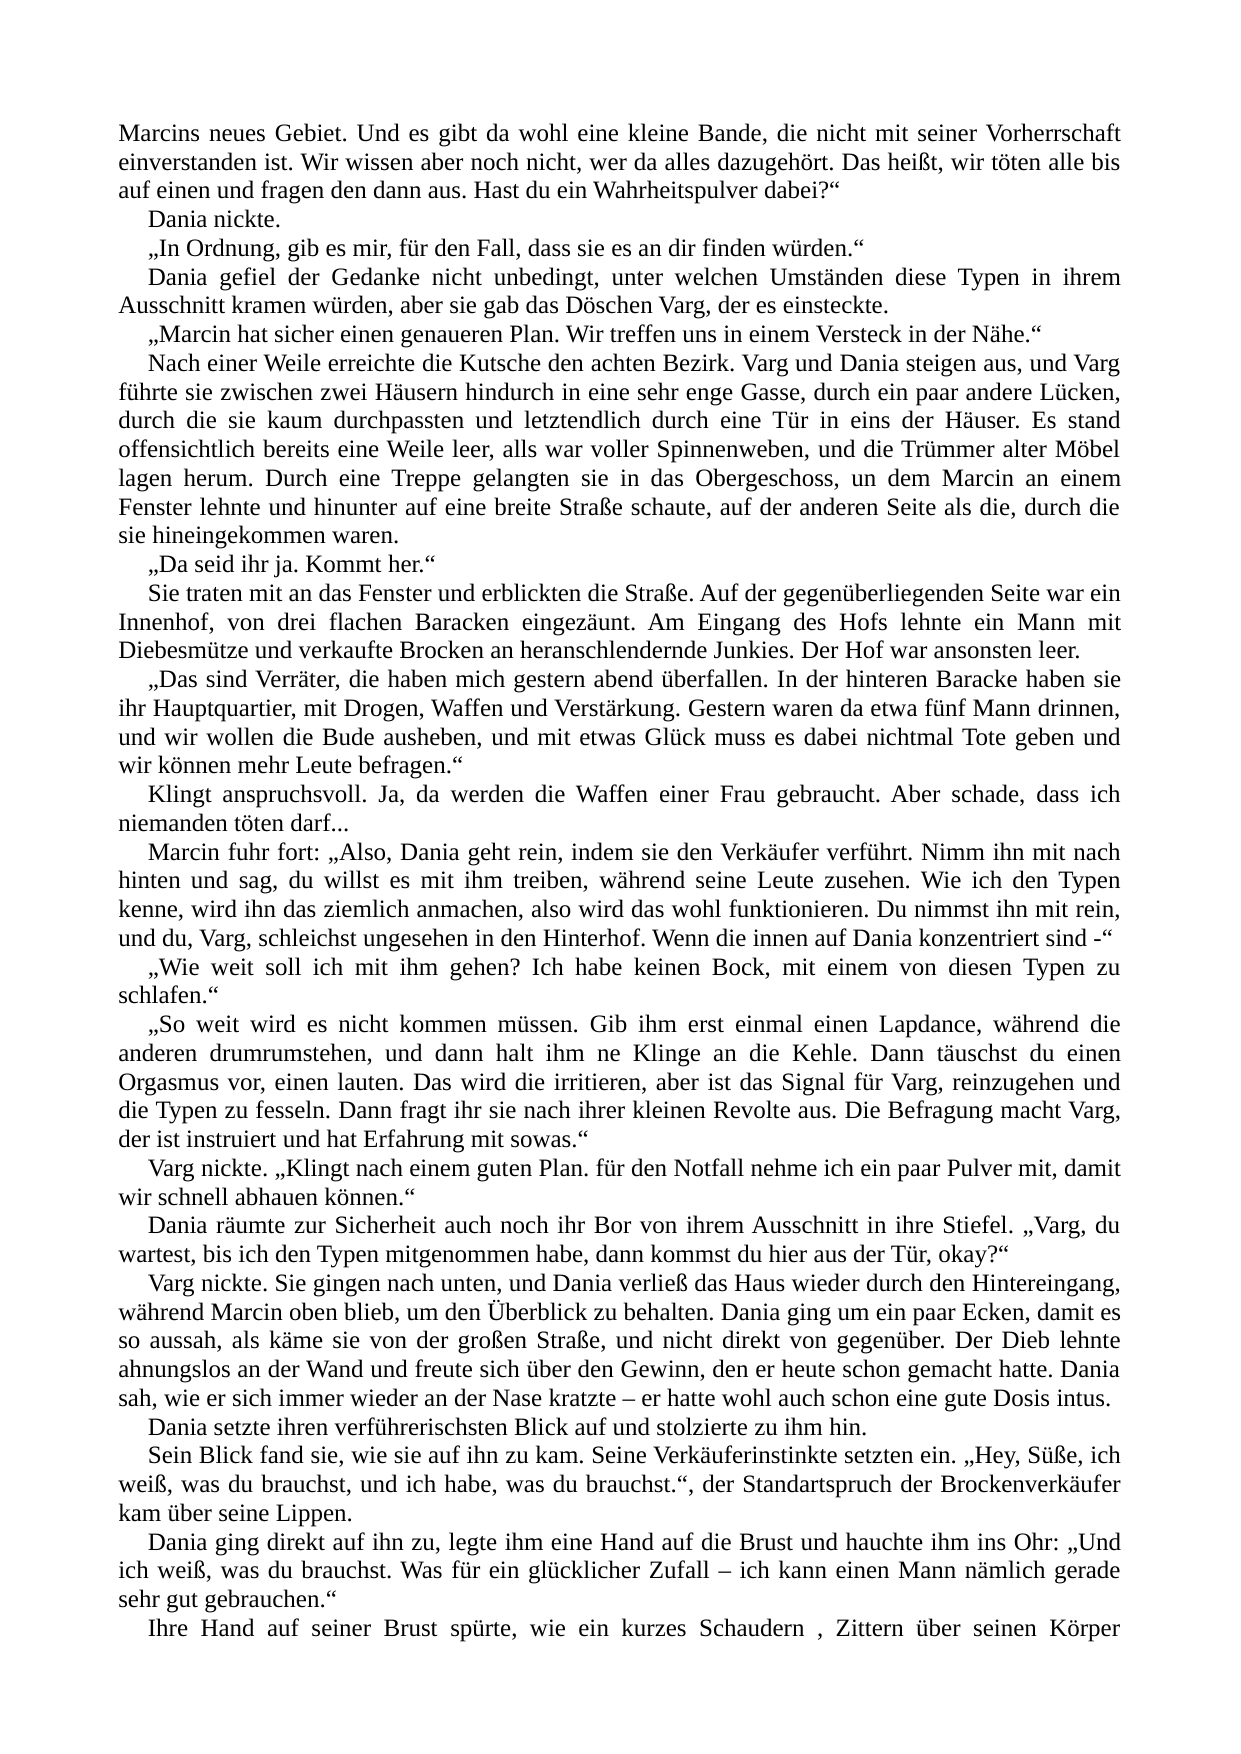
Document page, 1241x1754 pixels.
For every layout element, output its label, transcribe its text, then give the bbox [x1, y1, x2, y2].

text „Da seid ihr ja. Kommt her.“ [118, 549, 1122, 578]
text Varg nickte. „Klingt nach einem guten Plan. für den Notfall nehme ich ein paar Pulver mit, damit wir schnell abhauen können.“ [118, 1153, 1122, 1211]
text Sie traten mit an das Fenster und erblickten die Straße. Auf der gegenüberliegenden Seite war ein Innenhof, von drei flachen Baracken eingezäunt. Am Eingang des Hofs lehnte ein Mann mit Diebesmütze und verkaufte Brocken an heranschlendernde Junkies. Der Hof war ansonsten leer. [118, 578, 1122, 664]
text „Marcin hat sicher einen genaueren Plan. Wir treffen uns in einem Versteck in der Nähe.“ [118, 319, 1122, 348]
text Varg nickte. Sie gingen nach unten, und Dania verließ das Haus wieder durch den Hintereingang, während Marcin oben blieb, um den Überblick zu behalten. Dania ging um ein paar Ecken, damit es so aussah, als käme sie von der großen Straße, und nicht direkt von gegenüber. Der Dieb lehnte ahnungslos an der Wand und freute sich über den Gewinn, den er heute schon gemacht hatte. Dania sah, wie er sich immer wieder an der Nase kratzte – er hatte wohl auch schon eine gute Dosis intus. [118, 1268, 1122, 1412]
text Dania gefiel der Gedanke nicht unbedingt, unter welchen Umständen diese Typen in ihrem Ausschnitt kramen würden, aber sie gab das Döschen Varg, der es einsteckte. [118, 262, 1122, 319]
text Marcins neues Gebiet. Und es gibt da wohl eine kleine Bande, die nicht mit seiner Vorherrschaft einverstanden ist. Wir wissen aber noch nicht, wer da alles dazugehört. Das heißt, wir töten alle bis auf einen und fragen den dann aus. Hast du ein Wahrheitspulver dabei?“ [118, 118, 1122, 204]
text Dania setzte ihren verführerischsten Blick auf und stolzierte zu ihm hin. [118, 1412, 1122, 1441]
text Dania räumte zur Sicherheit auch noch ihr Bor von ihrem Ausschnitt in ihre Stiefel. „Varg, du wartest, bis ich den Typen mitgenommen habe, dann kommst du hier aus der Tür, okay?“ [118, 1211, 1122, 1268]
text Dania ging direkt auf ihn zu, legte ihm eine Hand auf die Brust und hauchte ihm ins Ohr: „Und ich weiß, was du brauchst. Was für ein glücklicher Zufall – ich kann einen Mann nämlich gerade sehr gut gebrauchen.“ [118, 1527, 1122, 1613]
text Klingt anspruchsvoll. Ja, da werden die Waffen einer Frau gebraucht. Aber schade, dass ich niemanden töten darf... [118, 779, 1122, 837]
text Sein Blick fand sie, wie sie auf ihn zu kam. Seine Verkäuferinstinkte setzten ein. „Hey, Süße, ich weiß, was du brauchst, und ich habe, was du brauchst.“, der Standartspruch der Brockenverkäufer kam über seine Lippen. [118, 1441, 1122, 1527]
text Ihre Hand auf seiner Brust spürte, wie ein kurzes Schaudern , Zittern über seinen Körper [118, 1613, 1122, 1642]
text „In Ordnung, gib es mir, für den Fall, dass sie es an dir finden würden.“ [118, 233, 1122, 262]
text Marcin fuhr fort: „Also, Dania geht rein, indem sie den Verkäufer verführt. Nimm ihn mit nach hinten und sag, du willst es mit ihm treiben, während seine Leute zusehen. Wie ich den Typen kenne, wird ihn das ziemlich anmachen, also wird das wohl funktionieren. Du nimmst ihn mit rein, und du, Varg, schleichst ungesehen in den Hinterhof. Wenn die innen auf Dania konzentriert sind -“ [118, 837, 1122, 952]
text „So weit wird es nicht kommen müssen. Gib ihm erst einmal einen Lapdance, während die anderen drumrumstehen, und dann halt ihm ne Klinge an die Kehle. Dann täuschst du einen Orgasmus vor, einen lauten. Das wird die irritieren, aber ist das Signal für Varg, reinzugehen und die Typen zu fesseln. Dann fragt ihr sie nach ihrer kleinen Revolte aus. Die Befragung macht Varg, der ist instruiert und hat Erfahrung mit sowas.“ [118, 1009, 1122, 1153]
text Nach einer Weile erreichte die Kutsche den achten Bezirk. Varg und Dania steigen aus, und Varg führte sie zwischen zwei Häusern hindurch in eine sehr enge Gasse, durch ein paar andere Lücken, durch die sie kaum durchpassten und letztendlich durch eine Tür in eins der Häuser. Es stand offensichtlich bereits eine Weile leer, alls war voller Spinnenweben, und die Trümmer alter Möbel lagen herum. Durch eine Treppe gelangten sie in das Obergeschoss, un dem Marcin an einem Fenster lehnte und hinunter auf eine breite Straße schaute, auf der anderen Seite als die, durch die sie hineingekommen waren. [118, 348, 1122, 549]
text „Wie weit soll ich mit ihm gehen? Ich habe keinen Bock, mit einem von diesen Typen zu schlafen.“ [118, 952, 1122, 1009]
text „Das sind Verräter, die haben mich gestern abend überfallen. In der hinteren Baracke haben sie ihr Hauptquartier, mit Drogen, Waffen und Verstärkung. Gestern waren da etwa fünf Mann drinnen, und wir wollen die Bude ausheben, und mit etwas Glück muss es dabei nichtmal Tote geben und wir können mehr Leute befragen.“ [118, 664, 1122, 779]
text Dania nickte. [118, 204, 1122, 233]
